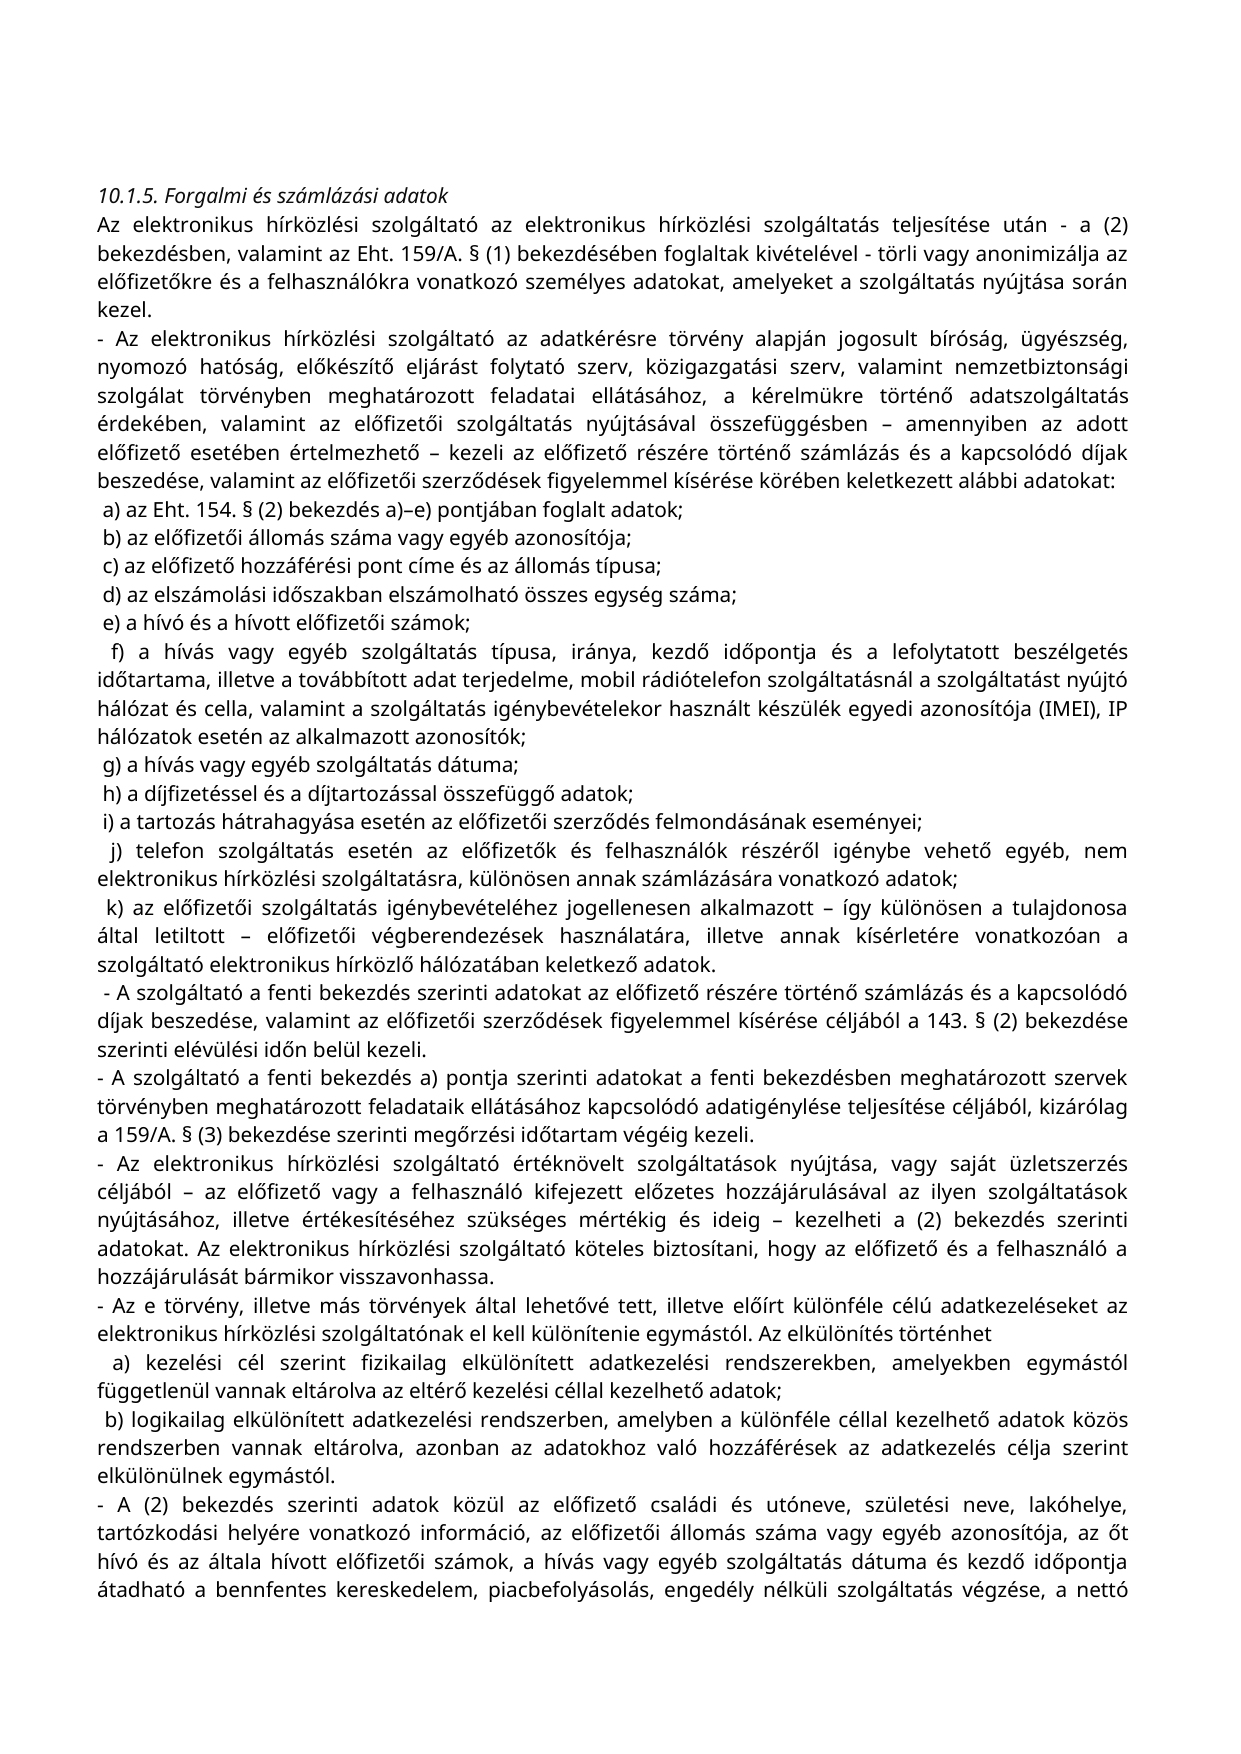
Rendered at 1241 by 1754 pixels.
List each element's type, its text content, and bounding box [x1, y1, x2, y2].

text h) a díjfizetéssel és a díjtartozással összefüggő adatok; [97, 779, 1130, 807]
subtitle 10.1.5. Forgalmi és számlázási adatok [97, 181, 1130, 209]
text i) a tartozás hátrahagyása esetén az előfizetői szerződés felmondásának eseményei; [97, 807, 1130, 836]
text - A szolgáltató a fenti bekezdés szerinti adatokat az előfizető részére történő számlázás és a kapcsolódó díjak beszedése, valamint az előfizetői szerződések figyelemmel kísérése céljából a 143. § (2) bekezdése szerinti elévülési időn belül kezeli. [97, 978, 1130, 1063]
text - Az elektronikus hírközlési szolgáltató értéknövelt szolgáltatások nyújtása, vagy saját üzletszerzés céljából – az előfizető vagy a felhasználó kifejezett előzetes hozzájárulásával az ilyen szolgáltatások nyújtásához, illetve értékesítéséhez szükséges mértékig és ideig – kezelheti a (2) bekezdés szerinti adatokat. Az elektronikus hírközlési szolgáltató köteles biztosítani, hogy az előfizető és a felhasználó a hozzájárulását bármikor visszavonhassa. [97, 1149, 1130, 1291]
text k) az előfizetői szolgáltatás igénybevételéhez jogellenesen alkalmazott – így különösen a tulajdonosa által letiltott – előfizetői végberendezések használatára, illetve annak kísérletére vonatkozóan a szolgáltató elektronikus hírközlő hálózatában keletkező adatok. [97, 893, 1130, 978]
text j) telefon szolgáltatás esetén az előfizetők és felhasználók részéről igénybe vehető egyéb, nem elektronikus hírközlési szolgáltatásra, különösen annak számlázására vonatkozó adatok; [97, 836, 1130, 893]
text - Az elektronikus hírközlési szolgáltató az adatkérésre törvény alapján jogosult bíróság, ügyészség, nyomozó hatóság, előkészítő eljárást folytató szerv, közigazgatási szerv, valamint nemzetbiztonsági szolgálat törvényben meghatározott feladatai ellátásához, a kérelmükre történő adatszolgáltatás érdekében, valamint az előfizetői szolgáltatás nyújtásával összefüggésben – amennyiben az adott előfizető esetében értelmezhető – kezeli az előfizető részére történő számlázás és a kapcsolódó díjak beszedése, valamint az előfizetői szerződések figyelemmel kísérése körében keletkezett alábbi adatokat: [97, 324, 1130, 495]
text e) a hívó és a hívott előfizetői számok; [97, 608, 1130, 637]
text - A (2) bekezdés szerinti adatok közül az előfizető családi és utóneve, születési neve, lakóhelye, tartózkodási helyére vonatkozó információ, az előfizetői állomás száma vagy egyéb azonosítója, az őt hívó és az általa hívott előfizetői számok, a hívás vagy egyéb szolgáltatás dátuma és kezdő időpontja átadható a bennfentes kereskedelem, piacbefolyásolás, engedély nélküli szolgáltatás végzése, a nettó [97, 1490, 1130, 1604]
text f) a hívás vagy egyéb szolgáltatás típusa, iránya, kezdő időpontja és a lefolytatott beszélgetés időtartama, illetve a továbbított adat terjedelme, mobil rádiótelefon szolgáltatásnál a szolgáltatást nyújtó hálózat és cella, valamint a szolgáltatás igénybevételekor használt készülék egyedi azonosítója (IMEI), IP hálózatok esetén az alkalmazott azonosítók; [97, 637, 1130, 751]
text Az elektronikus hírközlési szolgáltató az elektronikus hírközlési szolgáltatás teljesítése után - a (2) bekezdésben, valamint az Eht. 159/A. § (1) bekezdésében foglaltak kivételével - törli vagy anonimizálja az előfizetőkre és a felhasználókra vonatkozó személyes adatokat, amelyeket a szolgáltatás nyújtása során kezel. [97, 210, 1130, 324]
text b) az előfizetői állomás száma vagy egyéb azonosítója; [97, 523, 1130, 552]
text d) az elszámolási időszakban elszámolható összes egység száma; [97, 580, 1130, 608]
text c) az előfizető hozzáférési pont címe és az állomás típusa; [97, 552, 1130, 580]
text - A szolgáltató a fenti bekezdés a) pontja szerinti adatokat a fenti bekezdésben meghatározott szervek törvényben meghatározott feladataik ellátásához kapcsolódó adatigénylése teljesítése céljából, kizárólag a 159/A. § (3) bekezdése szerinti megőrzési időtartam végéig kezeli. [97, 1063, 1130, 1149]
text g) a hívás vagy egyéb szolgáltatás dátuma; [97, 751, 1130, 779]
text b) logikailag elkülönített adatkezelési rendszerben, amelyben a különféle céllal kezelhető adatok közös rendszerben vannak eltárolva, azonban az adatokhoz való hozzáférések az adatkezelés célja szerint elkülönülnek egymástól. [97, 1405, 1130, 1490]
text - Az e törvény, illetve más törvények által lehetővé tett, illetve előírt különféle célú adatkezeléseket az elektronikus hírközlési szolgáltatónak el kell különítenie egymástól. Az elkülönítés történhet [97, 1291, 1130, 1348]
text a) kezelési cél szerint fizikailag elkülönített adatkezelési rendszerekben, amelyekben egymástól függetlenül vannak eltárolva az eltérő kezelési céllal kezelhető adatok; [97, 1348, 1130, 1405]
text a) az Eht. 154. § (2) bekezdés a)–e) pontjában foglalt adatok; [97, 495, 1130, 523]
